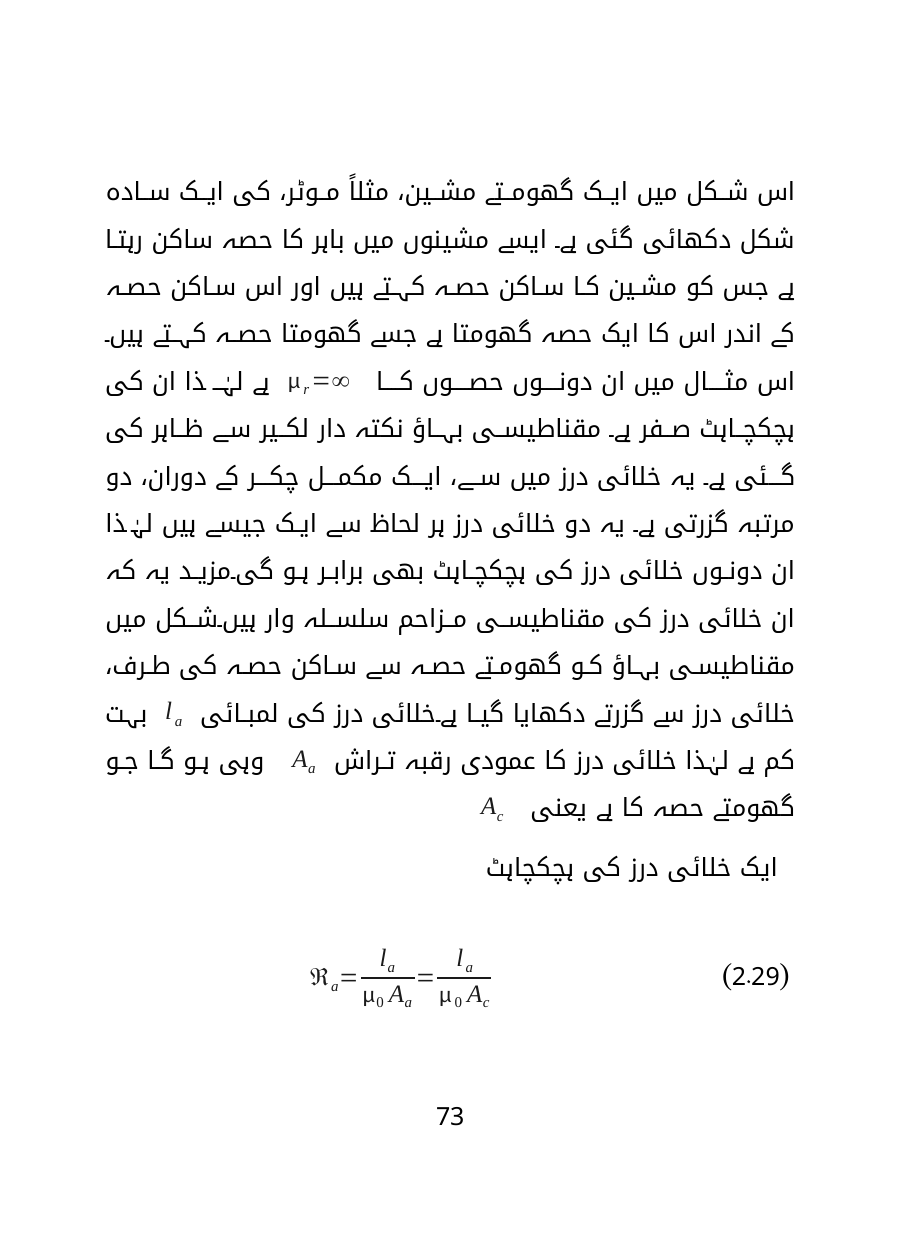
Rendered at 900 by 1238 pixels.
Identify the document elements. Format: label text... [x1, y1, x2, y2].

table_header [105, 939, 688, 1029]
table_header (2.29) [688, 939, 795, 1029]
text اس شکل میں ایک گھومتے مشین، مثلاً موٹر، کی ایک سادہ شکل دکھائی گئی ہے۔ ایسے مشینوں میں باہر کا حصہ ساکن رہتا ہے جس کو مشین کا ساکن حصہ کہتے ہیں اور اس ساکن حصہ کے اندر اس کا ایک حصہ گھومتا ہے جسے گھومتا حصہ کہتے ہیں۔ اس مثال میں ان دونوں حصوں کا ہے لہٰذا ان کی ہچکچاہٹ صفر ہے۔ مقناطیسی بہاؤ نکتہ دار لکیر سے ظاہر کی گئی ہے۔ یہ خلائی درز میں سے، ایک مکمل چکر کے دوران، دو مرتبہ گزرتی ہے۔ یہ دو خلائی درز ہر لحاظ سے ایک جیسے ہیں لہٰذا ان دونوں خلائی درز کی ہچکچاہٹ بھی برابر ہو گی۔مزید یہ کہ ان خلائی درز کی مقناطیسی مزاحم سلسلہ وار ہیں۔شکل میں مقناطیسی بہاؤ کو گھومتے حصہ سے ساکن حصہ کی طرف، خلائی درز سے گزرتے دکھایا گیا ہے۔خلائی درز کی لمبائیبہت کم ہے لہٰذا خلائی درز کا عمودی رقبہ تراش وہی ہو گا جو گھومتے حصہ کا ہے یعنی [105, 168, 795, 832]
text ایک خلائی درز کی ہچکچاہٹ [105, 844, 795, 892]
